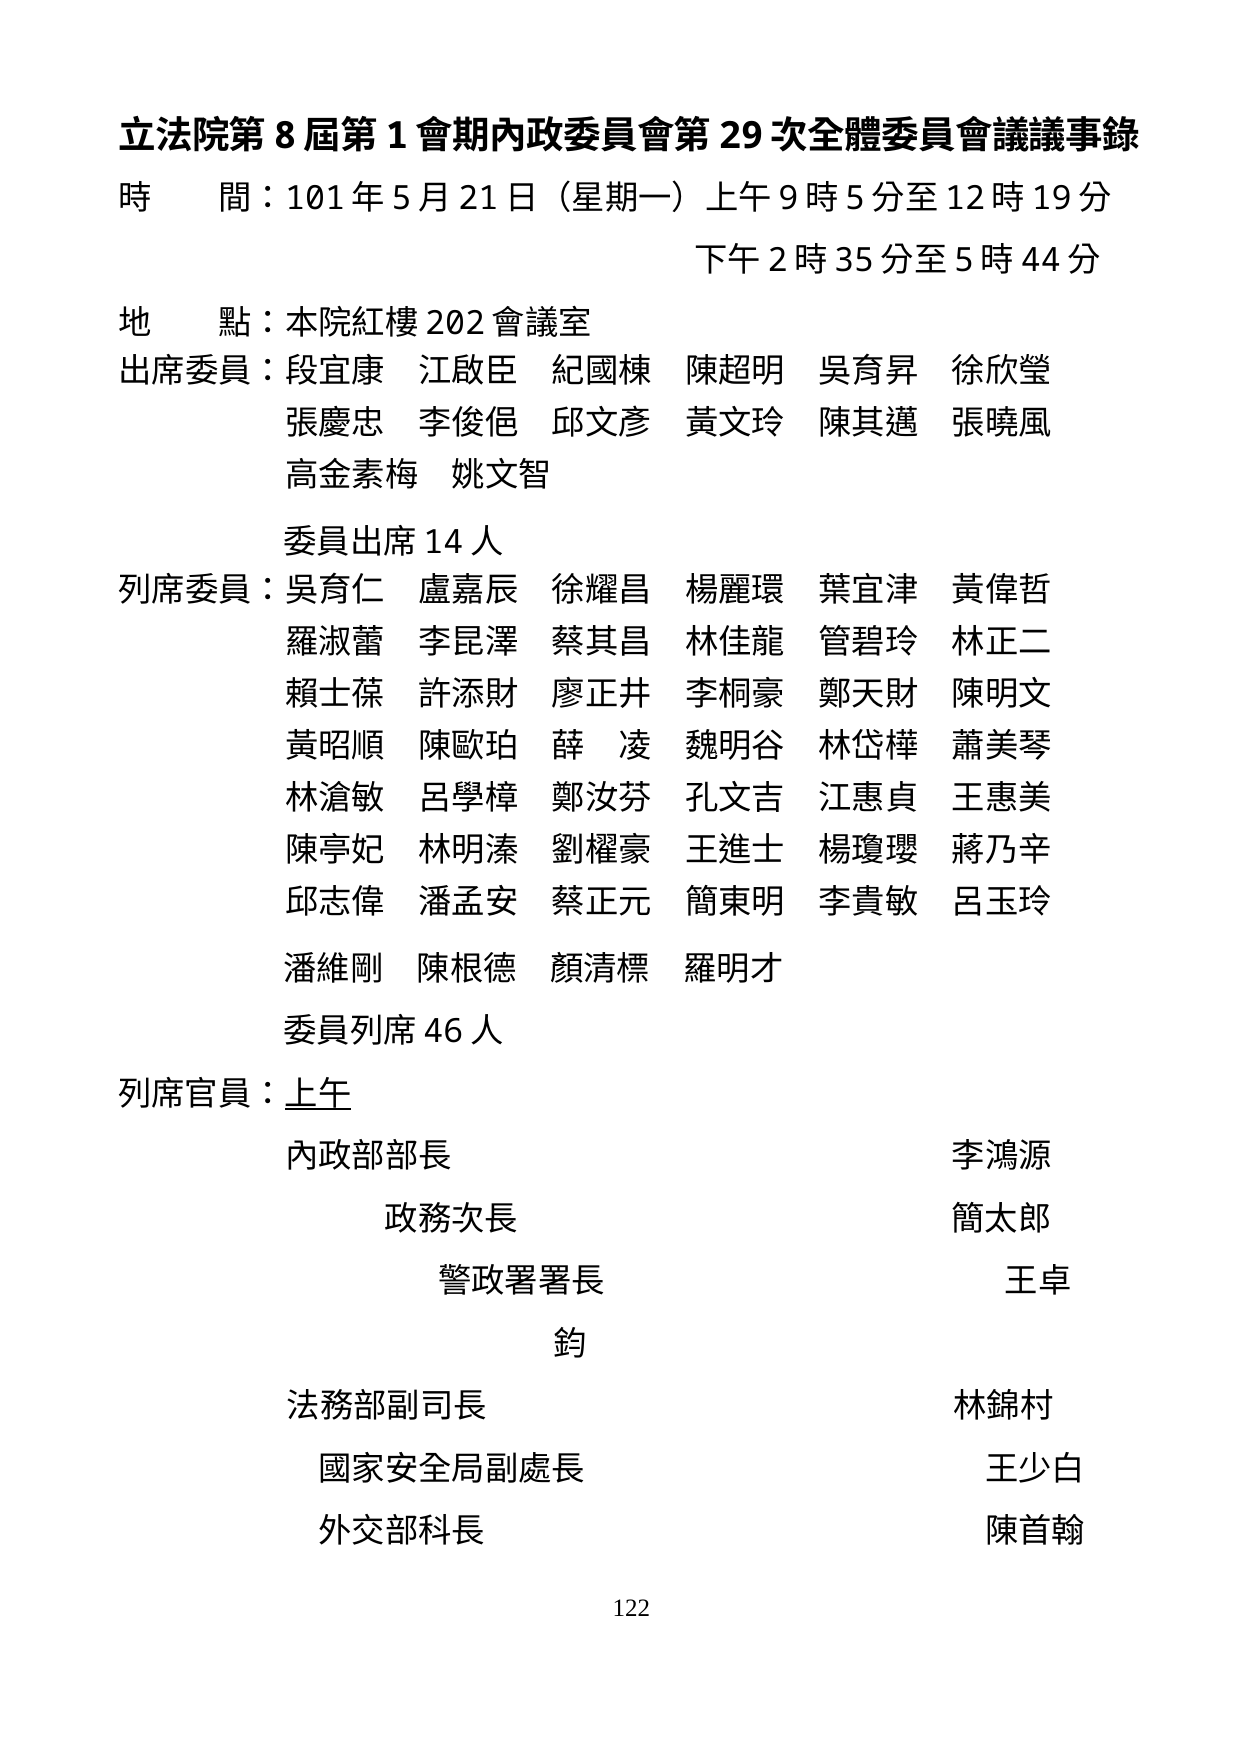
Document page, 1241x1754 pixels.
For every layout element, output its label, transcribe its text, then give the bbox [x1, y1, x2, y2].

text 潘維剛 陳根德 顏清標 羅明才 [283, 924, 1088, 987]
text 林滄敏 呂學樟 鄭汝芬 孔文吉 江惠貞 王惠美 [285, 768, 1144, 820]
text 張慶忠 李俊俋 邱文彥 黃文玲 陳其邁 張曉風 [285, 393, 1144, 445]
text 委員列席46人 [118, 987, 1088, 1049]
text 政務次長 簡太郎 [384, 1174, 1088, 1237]
text 外交部科長 陳首翰 [118, 1487, 1150, 1549]
text 羅淑蕾 李昆澤 蔡其昌 林佳龍 管碧玲 林正二 [285, 612, 1144, 664]
text 國家安全局副處長 王少白 [118, 1424, 1150, 1487]
text 列席官員：上午 [118, 1049, 1088, 1112]
text 下午2時35分至5時44分 [285, 216, 1146, 278]
text 列席委員：吳育仁 盧嘉辰 徐耀昌 楊麗環 葉宜津 黃偉哲 [118, 559, 1144, 612]
text 陳亭妃 林明溱 劉櫂豪 王進士 楊瓊瓔 蔣乃辛 [285, 820, 1144, 872]
text 立法院第8屆第1會期內政委員會第29次全體委員會議議事錄 [118, 91, 1144, 153]
text 邱志偉 潘孟安 蔡正元 簡東明 李貴敏 呂玉玲 [285, 872, 1144, 924]
text 時 間：101年5月21日（星期一）上午9時5分至12時19分 [118, 153, 1146, 216]
text 警政署署長 王卓鈞 [118, 1237, 1088, 1362]
text 高金素梅 姚文智 [285, 445, 1144, 497]
text 出席委員：段宜康 江啟臣 紀國棟 陳超明 吳育昇 徐欣瑩 [118, 341, 1144, 393]
text 法務部副司長 林錦村 [287, 1362, 1150, 1424]
text 委員出席14人 [118, 497, 1088, 559]
text 黃昭順 陳歐珀 薛 凌 魏明谷 林岱樺 蕭美琴 [285, 716, 1144, 768]
text 地 點：本院紅樓202會議室 [118, 278, 1144, 341]
text 賴士葆 許添財 廖正井 李桐豪 鄭天財 陳明文 [285, 664, 1144, 716]
text 內政部部長 李鴻源 [118, 1112, 1088, 1174]
